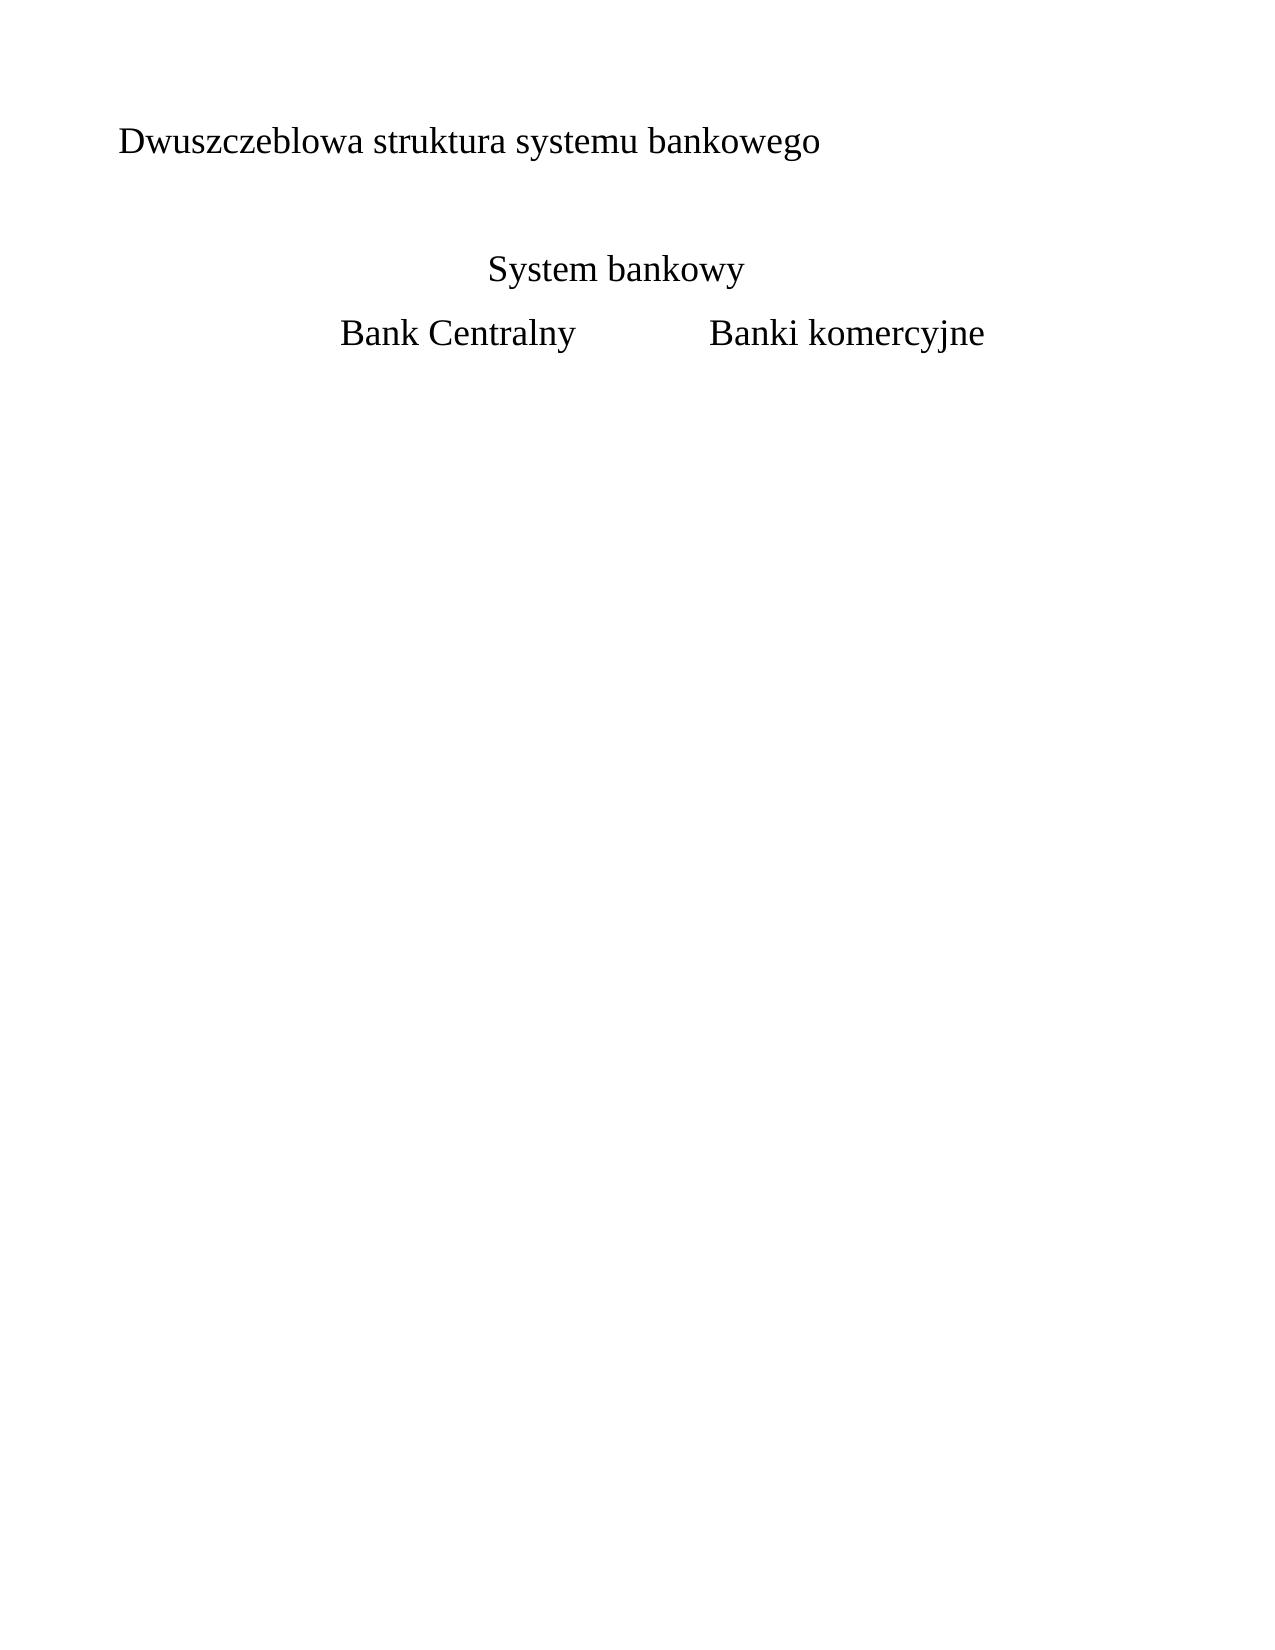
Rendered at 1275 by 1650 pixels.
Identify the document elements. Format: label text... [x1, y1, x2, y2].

text Bank Centralny Banki komercyjne [118, 311, 1157, 354]
text Dwuszczeblowa struktura systemu bankowego [118, 118, 1157, 161]
text System bankowy [118, 246, 1157, 289]
